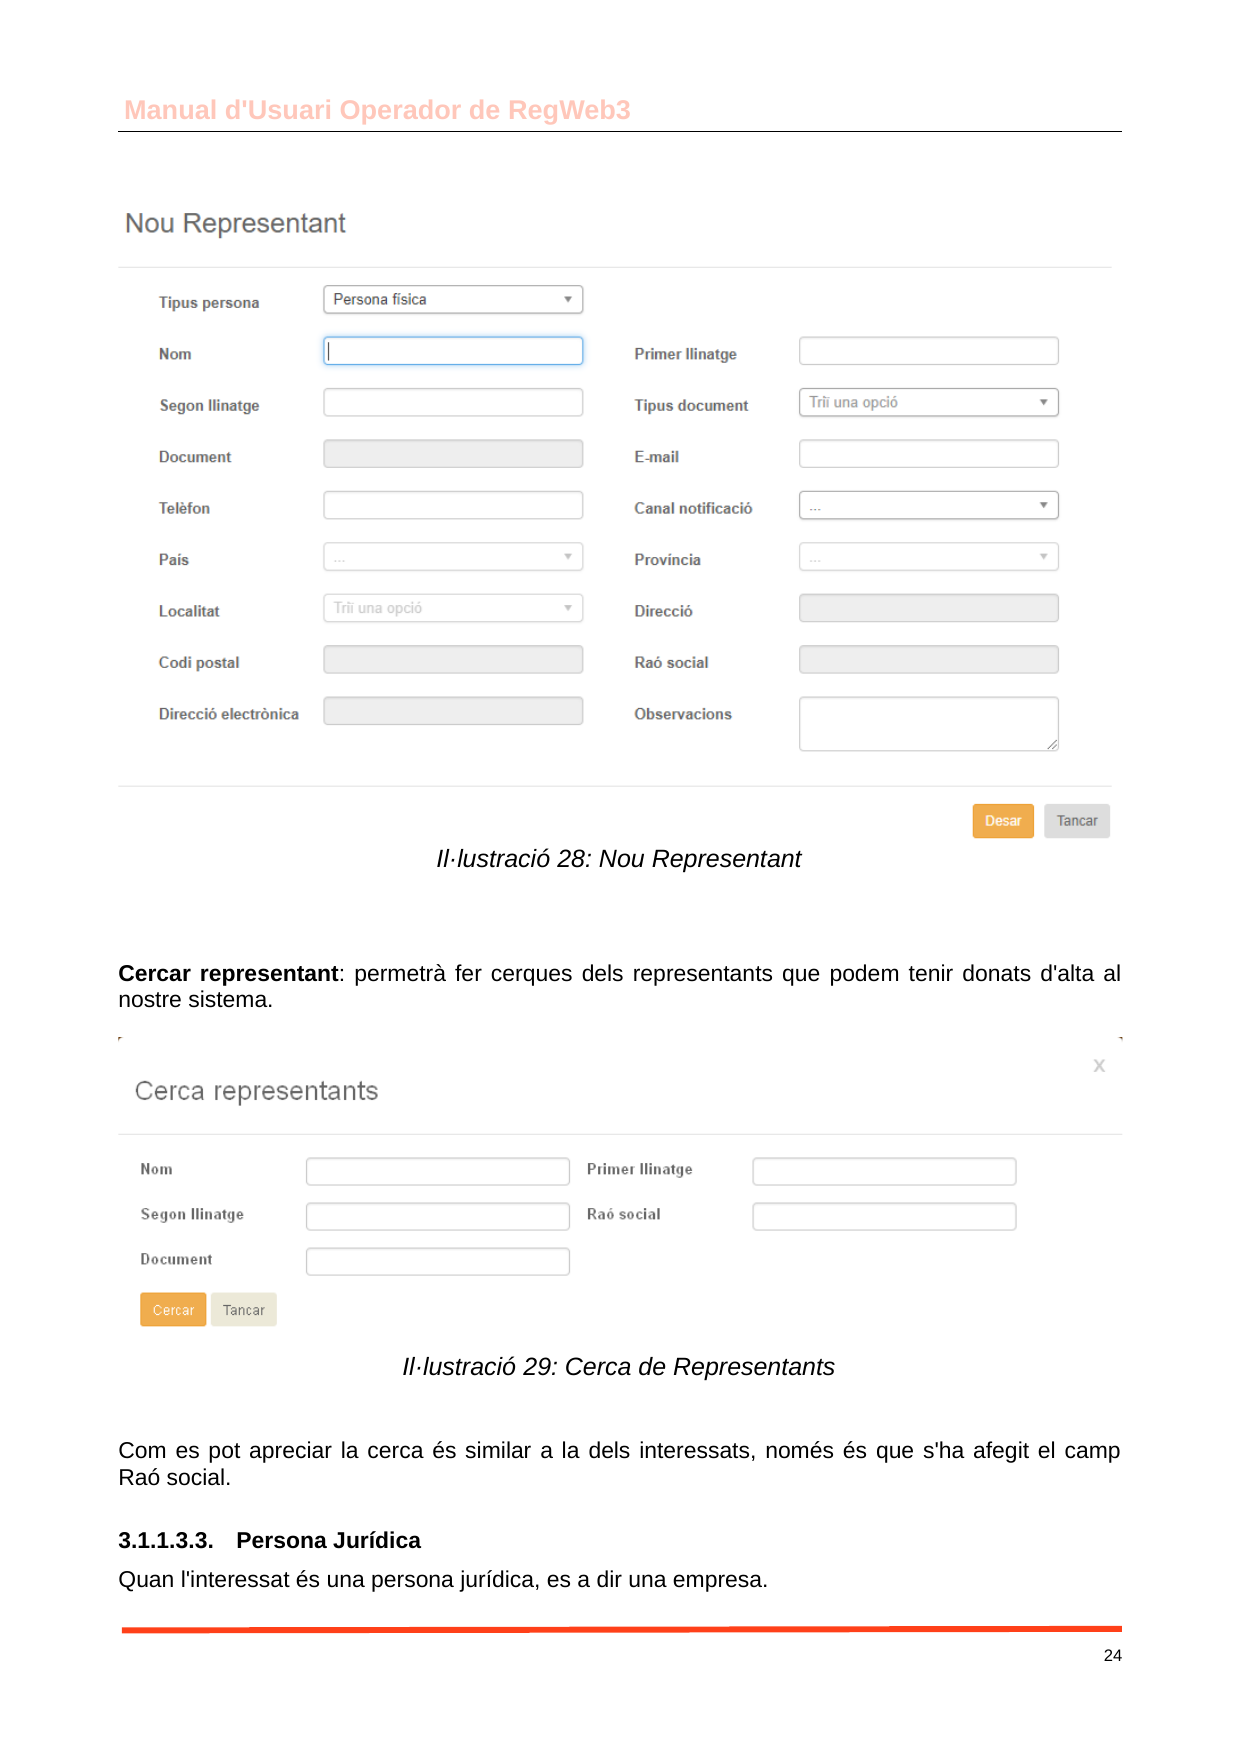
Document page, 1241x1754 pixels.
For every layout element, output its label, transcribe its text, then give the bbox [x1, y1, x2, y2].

subtitle Persona Jurídica [118, 1527, 1122, 1554]
text Il·lustració 28: Nou Representant [118, 844, 1122, 872]
picture [118, 204, 1112, 844]
text Cercar representant: permetrà fer cerques dels representants que podem tenir donats d'alta al nostre sistema. [118, 960, 1122, 1012]
text Com es pot apreciar la cerca és similar a la dels interessats, només és que s'ha afegit el camp Raó social. [118, 1437, 1122, 1490]
picture [118, 1037, 1123, 1352]
text Quan l'interessat és una persona jurídica, es a dir una empresa. [118, 1566, 1122, 1593]
text Il·lustració 29: Cerca de Representants [118, 1352, 1122, 1381]
